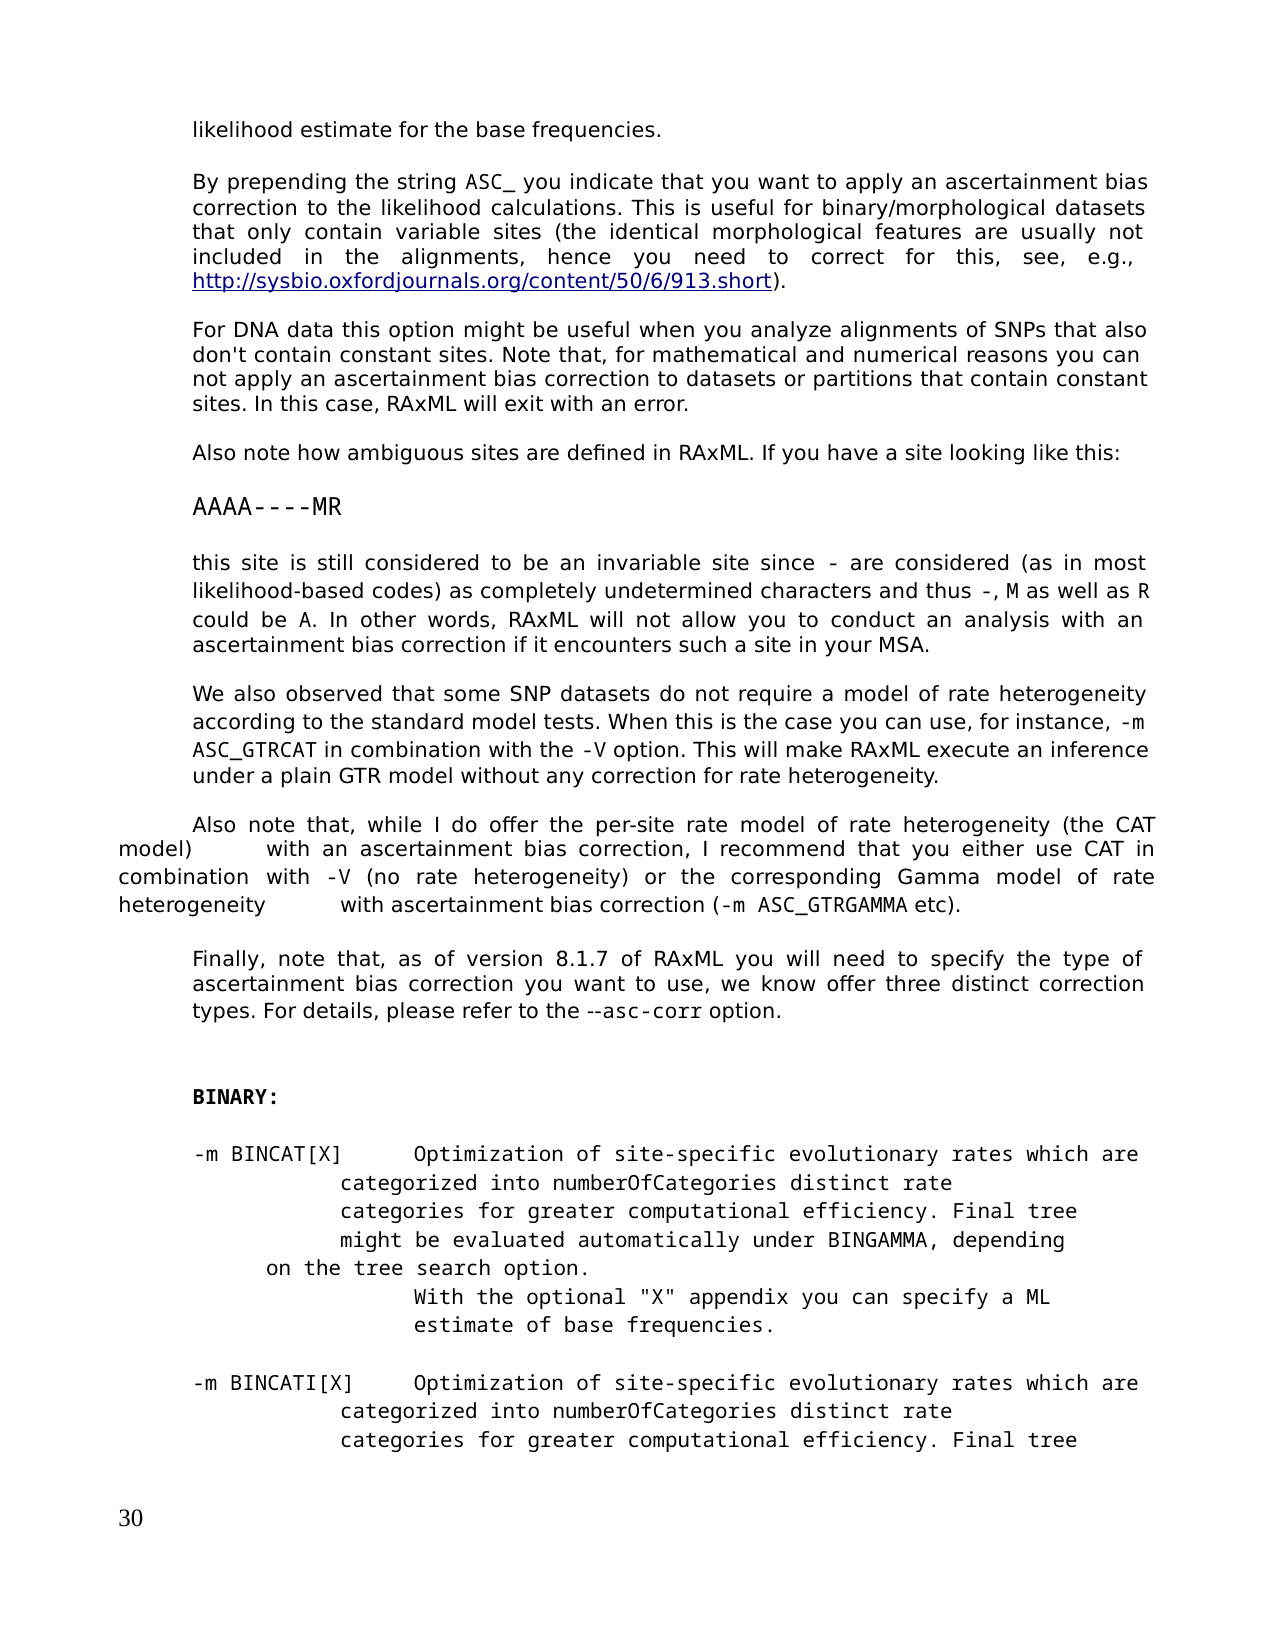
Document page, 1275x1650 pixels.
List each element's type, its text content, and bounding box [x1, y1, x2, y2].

text Finally, note that, as of version 8.1.7 of RAxML you will need to specify the type of ascertainment bias correction you want to use, we know offer three distinct correction types. For details, please refer to the --asc-corr option. [118, 943, 1157, 1025]
text For DNA data this option might be useful when you analyze alignments of SNPs that also don't contain constant sites. Note that, for mathematical and numerical reasons you can not apply an ascertainment bias correction to datasets or partitions that contain constant sites. In this case, RAxML will exit with an error. [118, 318, 1157, 416]
text Also note how ambiguous sites are defined in RAxML. If you have a site looking like this: [118, 440, 1157, 465]
text -m BINCAT[X] Optimization of site-specific evolutionary rates which are categorized into numberOfCategories distinct rate categories for greater computational efficiency. Final tree might be evaluated automatically under BINGAMMA, depending on the tree search option. [118, 1139, 1157, 1282]
text Also note that, while I do offer the per-site rate model of rate heterogeneity (the CAT model) with an ascertainment bias correction, I recommend that you either use CAT in combination with -V (no rate heterogeneity) or the corresponding Gamma model of rate heterogeneity with ascertainment bias correction (-m ASC_GTRGAMMA etc). [118, 813, 1157, 919]
text BINARY: [192, 1082, 1157, 1111]
text likelihood estimate for the base frequencies. [118, 118, 1157, 143]
text With the optional "X" appendix you can specify a ML estimate of base frequencies. [118, 1282, 1157, 1339]
text AAAA----MR [118, 489, 1157, 523]
text We also observed that some SNP datasets do not require a model of rate heterogeneity according to the standard model tests. When this is the case you can use, for instance, -m ASC_GTRCAT in combination with the -V option. This will make RAxML execute an inference under a plain GTR model without any correction for rate heterogeneity. [118, 682, 1157, 788]
text By prepending the string ASC_ you indicate that you want to apply an ascertainment bias correction to the likelihood calculations. This is useful for binary/morphological datasets that only contain variable sites (the identical morphological features are usually not included in the alignments, hence you need to correct for this, see, e.g., http://sysbio.oxfordjournals.org/content/50/6/913.short). [118, 167, 1157, 293]
text -m BINCATI[X] Optimization of site-specific evolutionary rates which are categorized into numberOfCategories distinct rate categories for greater computational efficiency. Final tree [118, 1367, 1157, 1453]
text this site is still considered to be an invariable site since - are considered (as in most likelihood-based codes) as completely undetermined characters and thus -, M as well as R could be A. In other words, RAxML will not allow you to conduct an analysis with an ascertainment bias correction if it encounters such a site in your MSA. [118, 548, 1157, 658]
